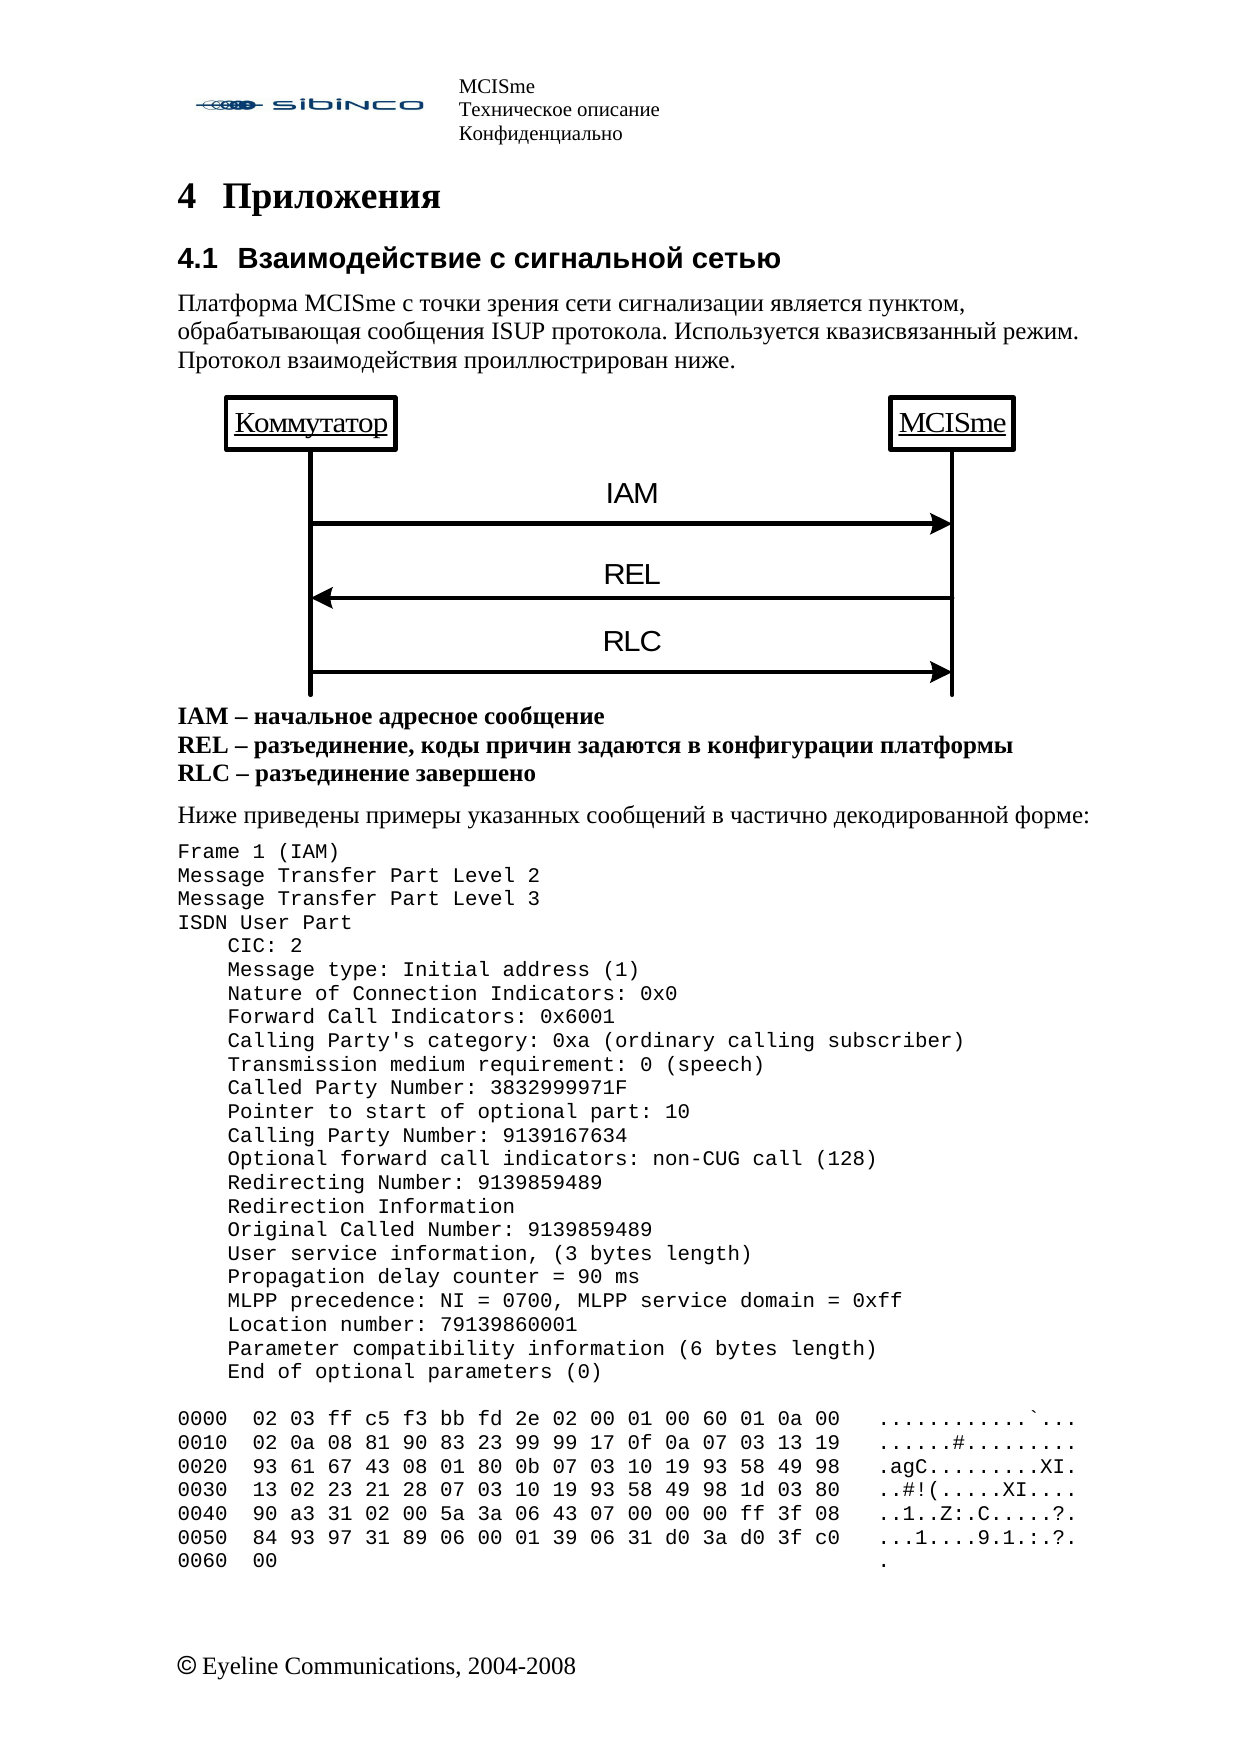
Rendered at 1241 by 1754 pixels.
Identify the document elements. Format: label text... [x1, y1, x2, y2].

text 0050 84 93 97 31 89 06 00 01 39 06 31 d0 3a d0 3f c0 ...1....9.1.:.?. [177, 1527, 1152, 1550]
text Платформа MCISme с точки зрения сети сигнализации является пунктом, обрабатывающая сообщения ISUP протокола. Используется квазисвязанный режим. Протокол взаимодействия проиллюстрирован ниже. [177, 288, 1152, 374]
text 0060 00 . [177, 1550, 1152, 1574]
text Optional forward call indicators: non-CUG call (128) [177, 1148, 1152, 1172]
text Redirecting Number: 9139859489 [177, 1172, 1152, 1196]
text Propagation delay counter = 90 ms [177, 1267, 1152, 1290]
text Nature of Connection Indicators: 0x0 [177, 983, 1152, 1006]
text 0000 02 03 ff c5 f3 bb fd 2e 02 00 01 00 60 01 0a 00 ............`... [177, 1408, 1152, 1432]
text Frame 1 (IAM) [177, 841, 1152, 864]
text IAM – начальное адресное сообщение [177, 374, 1152, 730]
text Message type: Initial address (1) [177, 959, 1152, 983]
text Forward Call Indicators: 0x6001 [177, 1006, 1152, 1030]
text MLPP precedence: NI = 0700, MLPP service domain = 0xff [177, 1290, 1152, 1314]
text Ниже приведены примеры указанных сообщений в частично декодированной форме: [177, 800, 1152, 828]
subtitle Взаимодействие с сигнальной сетью [177, 242, 1152, 275]
text Calling Party Number: 9139167634 [177, 1125, 1152, 1148]
text Transmission medium requirement: 0 (speech) [177, 1054, 1152, 1077]
text Parameter compatibility information (6 bytes length) [177, 1337, 1152, 1361]
text Location number: 79139860001 [177, 1314, 1152, 1337]
text End of optional parameters (0) [177, 1361, 1152, 1385]
text 0010 02 0a 08 81 90 83 23 99 99 17 0f 0a 07 03 13 19 ......#......... [177, 1432, 1152, 1456]
text 0020 93 61 67 43 08 01 80 0b 07 03 10 19 93 58 49 98 .agC.........XI. [177, 1456, 1152, 1479]
subtitle Приложения [177, 173, 1152, 217]
text Calling Party's category: 0xa (ordinary calling subscriber) [177, 1030, 1152, 1054]
picture [194, 98, 425, 112]
text Redirection Information [177, 1196, 1152, 1219]
text Called Party Number: 3832999971F [177, 1077, 1152, 1101]
text RLC – разъединение завершено [177, 758, 1152, 787]
text CIC: 2 [177, 936, 1152, 959]
text User service information, (3 bytes length) [177, 1243, 1152, 1267]
text Pointer to start of optional part: 10 [177, 1101, 1152, 1125]
text 0040 90 a3 31 02 00 5a 3a 06 43 07 00 00 00 ff 3f 08 ..1..Z:.C.....?. [177, 1503, 1152, 1527]
text ISDN User Part [177, 912, 1152, 936]
text REL – разъединение, коды причин задаются в конфигурации платформы [177, 730, 1152, 758]
text 0030 13 02 23 21 28 07 03 10 19 93 58 49 98 1d 03 80 ..#!(.....XI.... [177, 1479, 1152, 1503]
text Message Transfer Part Level 3 [177, 888, 1152, 912]
text Message Transfer Part Level 2 [177, 864, 1152, 888]
text Original Called Number: 9139859489 [177, 1219, 1152, 1243]
